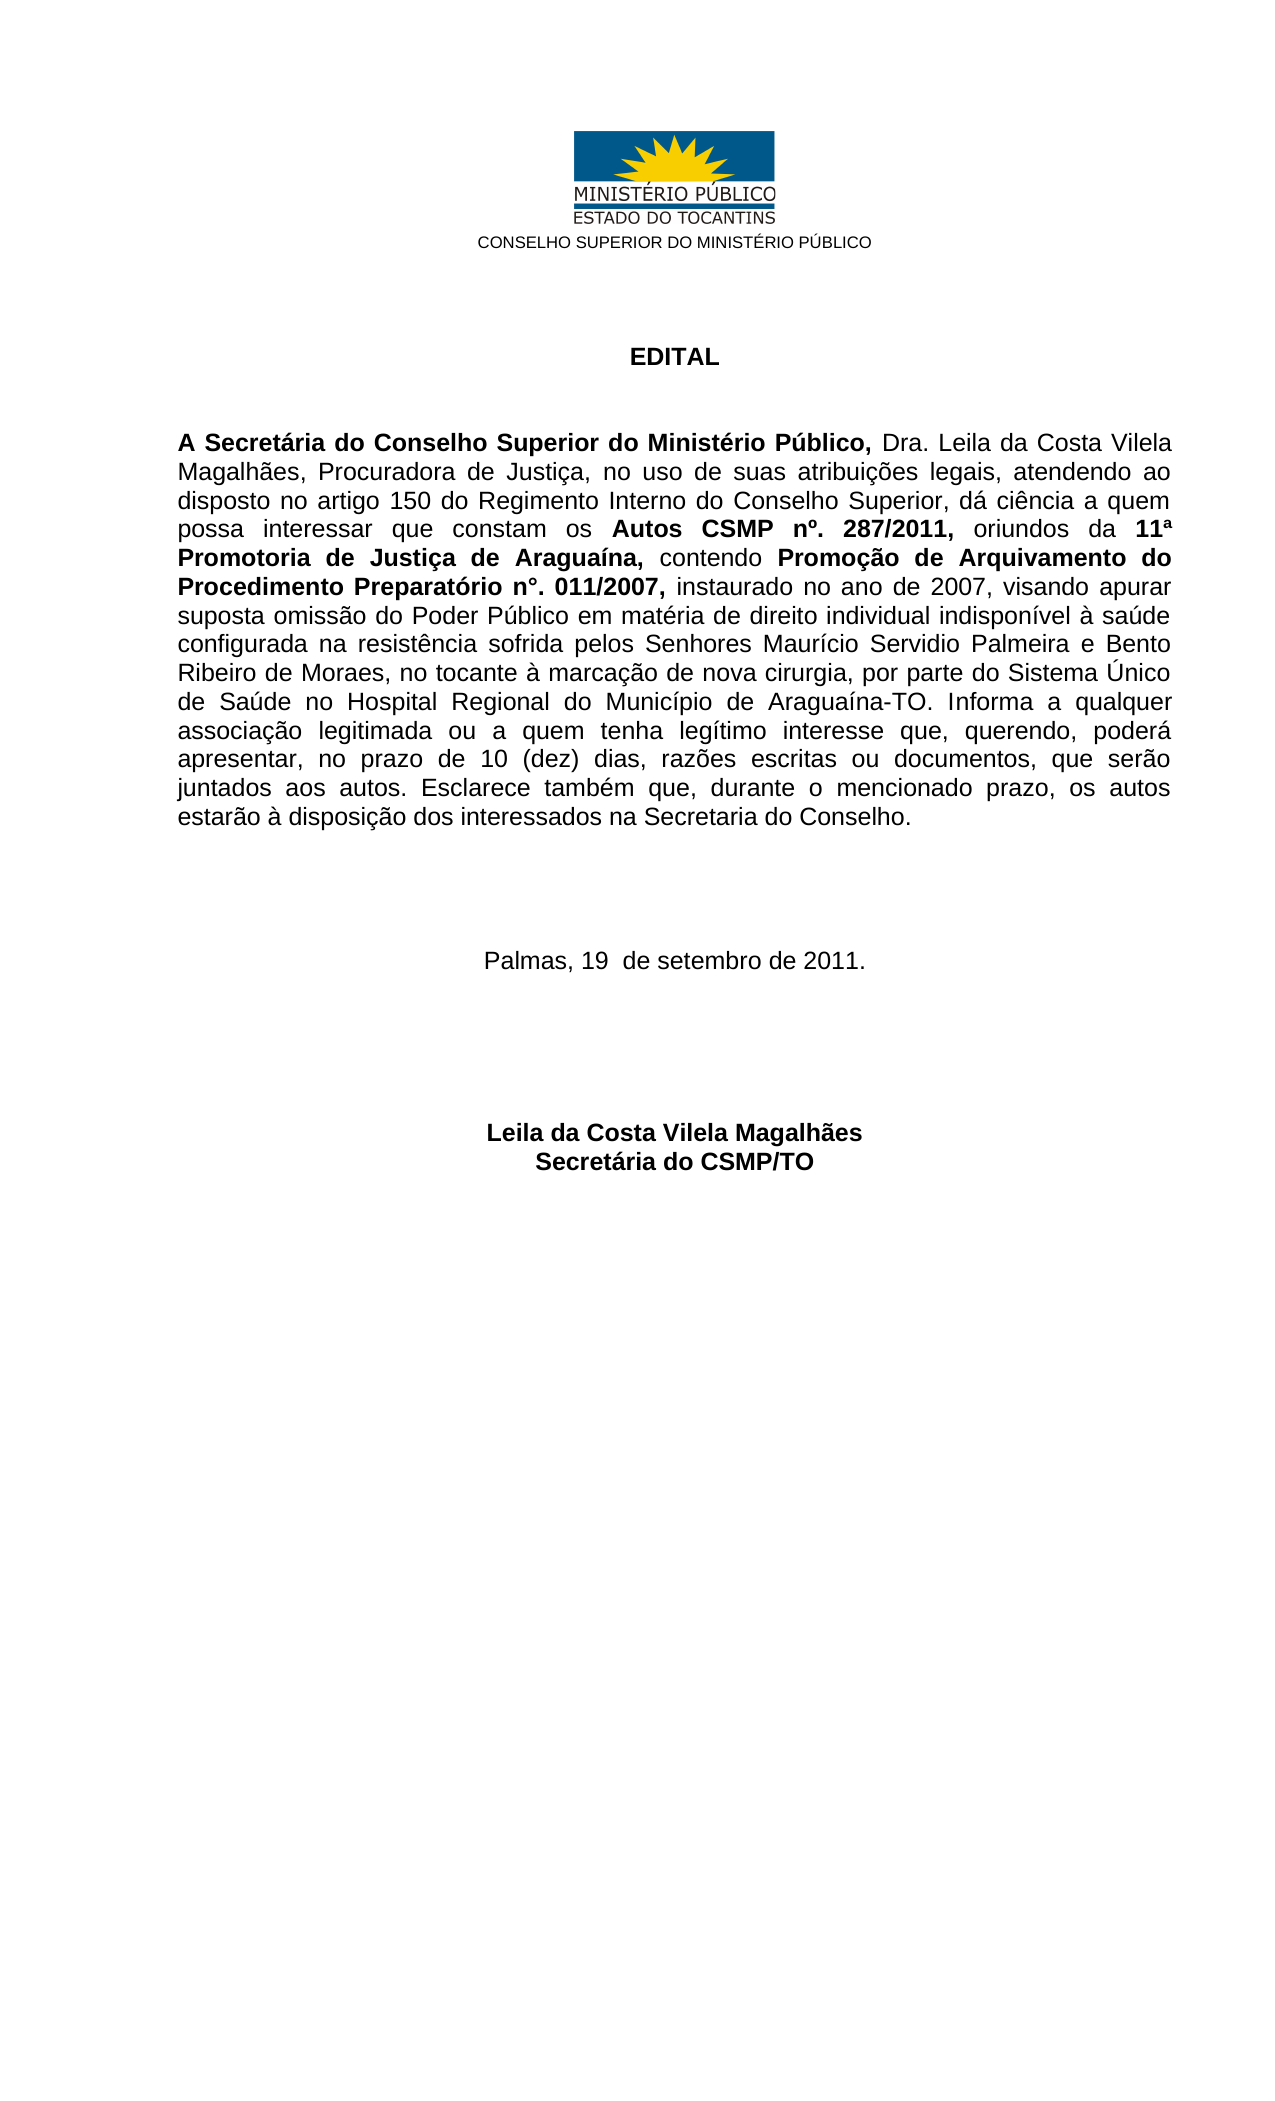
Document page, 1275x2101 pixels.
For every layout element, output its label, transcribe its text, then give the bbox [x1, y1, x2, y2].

text Palmas, 19 de setembro de 2011. [177, 946, 1172, 974]
text EDITAL [177, 342, 1172, 371]
text Leila da Costa Vilela Magalhães [177, 1118, 1172, 1147]
text Secretária do CSMP/TO [177, 1147, 1172, 1176]
text A Secretária do Conselho Superior do Ministério Público, Dra. Leila da Costa Vilela Magalhães, Procuradora de Justiça, no uso de suas atribuições legais, atendendo ao disposto no artigo 150 do Regimento Interno do Conselho Superior, dá ciência a quem possa interessar que constam os Autos CSMP nº. 287/2011, oriundos da 11ª Promotoria de Justiça de Araguaína, contendo Promoção de Arquivamento do Procedimento Preparatório n°. 011/2007, instaurado no ano de 2007, visando apurar suposta omissão do Poder Público em matéria de direito individual indisponível à saúde configurada na resistência sofrida pelos Senhores Maurício Servidio Palmeira e Bento Ribeiro de Moraes, no tocante à marcação de nova cirurgia, por parte do Sistema Único de Saúde no Hospital Regional do Município de Araguaína-TO. Informa a qualquer associação legitimada ou a quem tenha legítimo interesse que, querendo, poderá apresentar, no prazo de 10 (dez) dias, razões escritas ou documentos, que serão juntados aos autos. Esclarece também que, durante o mencionado prazo, os autos estarão à disposição dos interessados na Secretaria do Conselho. [177, 428, 1172, 831]
picture [574, 131, 776, 224]
